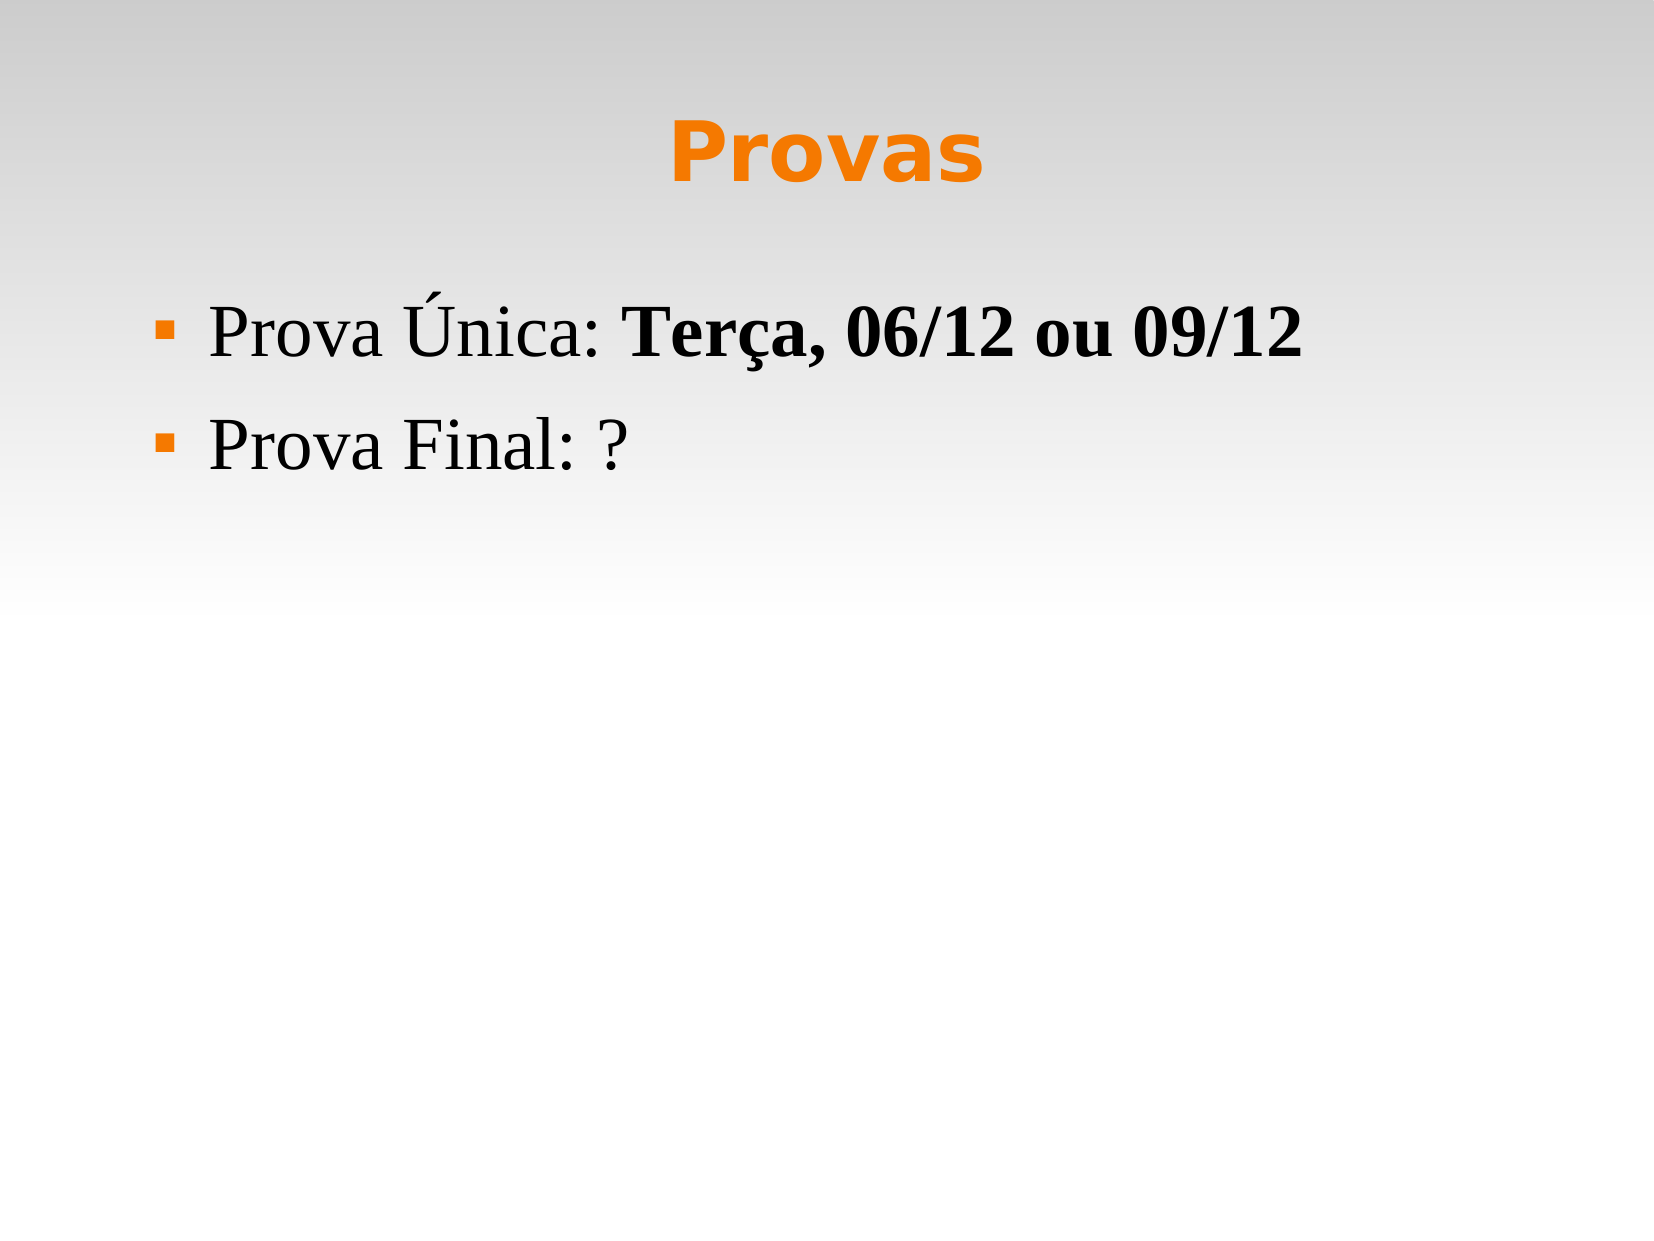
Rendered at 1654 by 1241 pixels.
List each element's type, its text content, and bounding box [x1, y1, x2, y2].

list Prova Única: Terça, 06/12 ou 09/12 Prova Final: ? [67, 290, 1592, 1176]
title Provas [82, 49, 1571, 257]
